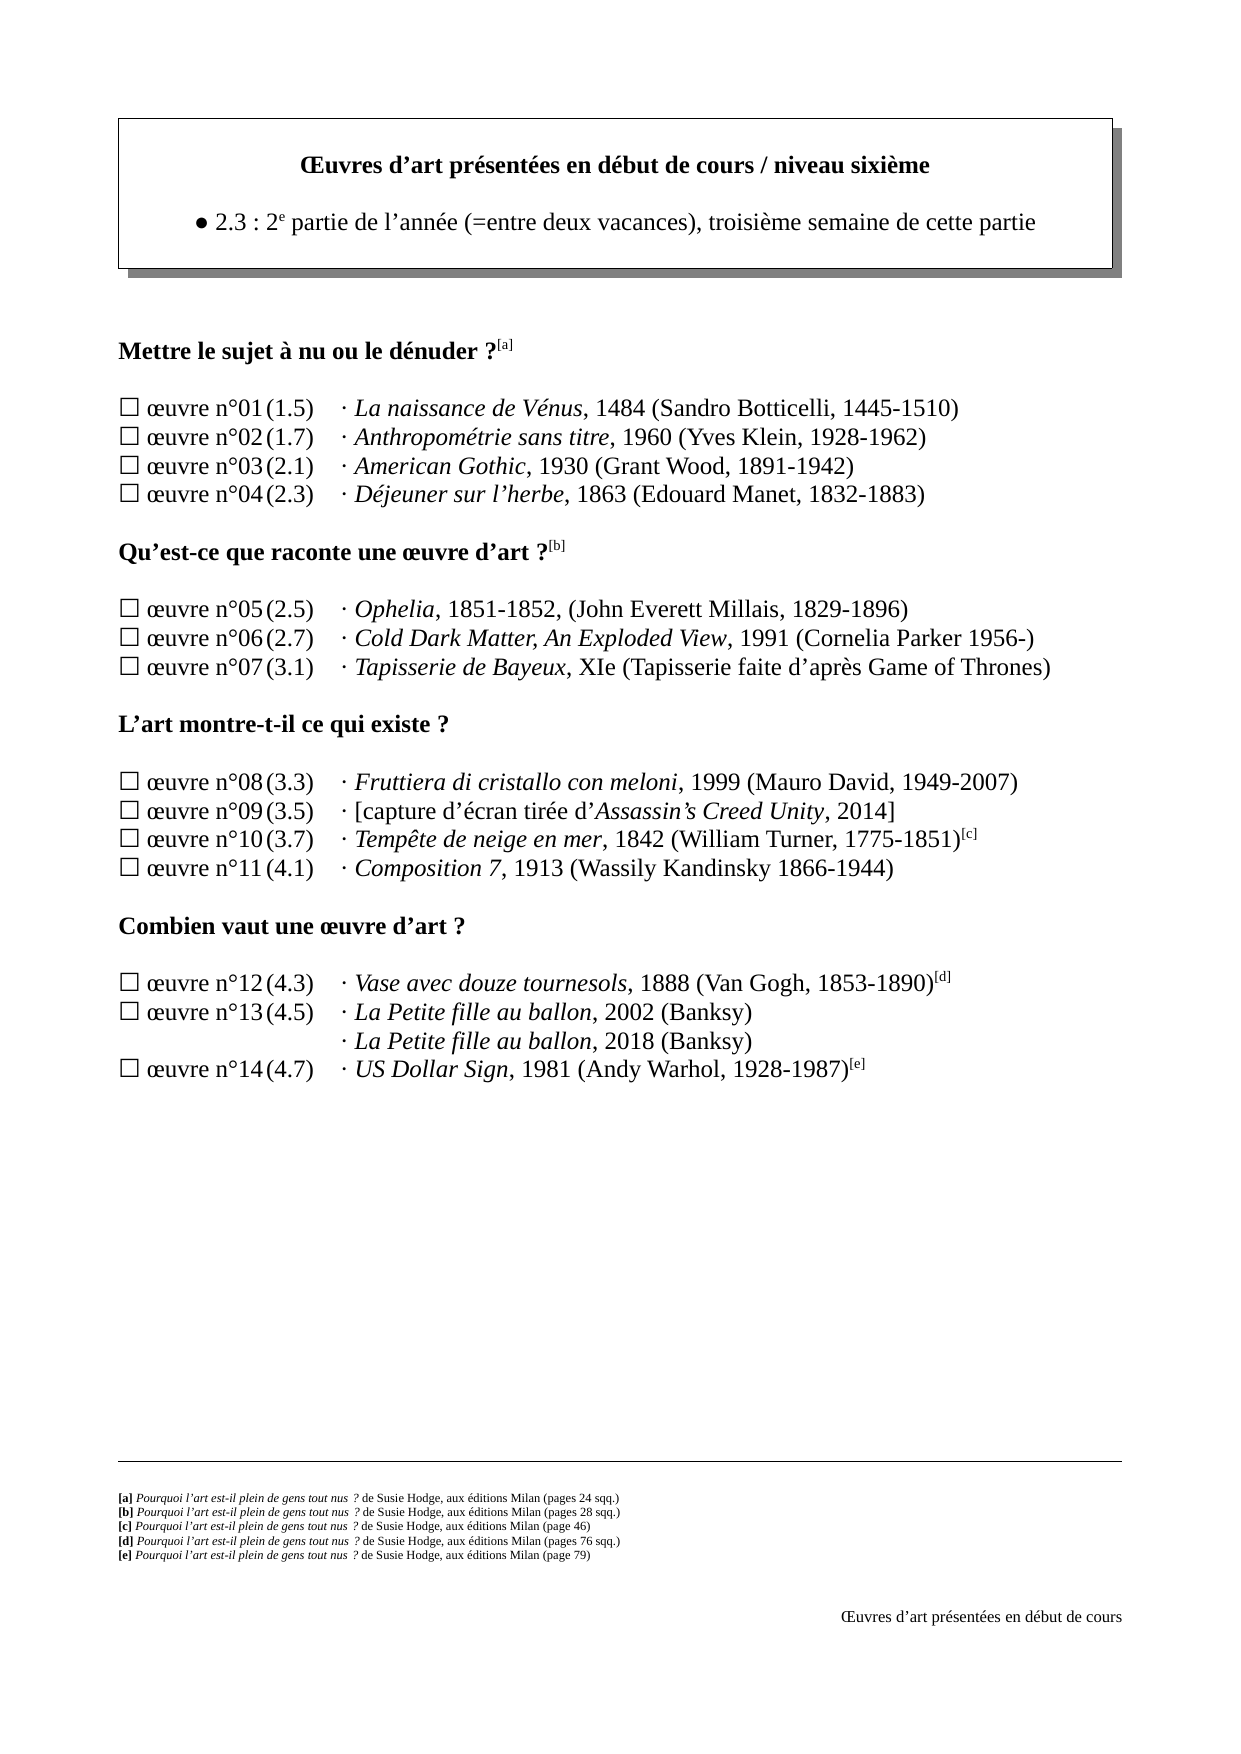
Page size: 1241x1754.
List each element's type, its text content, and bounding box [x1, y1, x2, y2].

text [b] Pourquoi l’art est-il plein de gens tout nus ? de Susie Hodge, aux éditions Milan (pages 28 sqq.) [118, 1505, 1122, 1519]
text [e] Pourquoi l’art est-il plein de gens tout nus ? de Susie Hodge, aux éditions Milan (page 79) [118, 1548, 1122, 1562]
text ● 2.3 : 2e partie de l’année (=entre deux vacances), troisième semaine de cette partie [119, 204, 1112, 236]
text ☐ œuvre n°06 (2.7) · Cold Dark Matter, An Exploded View, 1991 (Cornelia Parker 1956-) [118, 623, 1122, 652]
text L’art montre-t-il ce qui existe ? [118, 709, 1122, 738]
text ☐ œuvre n°08 (3.3) · Fruttiera di cristallo con meloni, 1999 (Mauro David, 1949-2007) [118, 767, 1122, 796]
text ☐ œuvre n°10 (3.7) · Tempête de neige en mer, 1842 (William Turner, 1775-1851)[c] [118, 824, 1122, 853]
text · La Petite fille au ballon, 2018 (Banksy) [118, 1026, 1122, 1054]
text ☐ œuvre n°14 (4.7) · US Dollar Sign, 1981 (Andy Warhol, 1928-1987)[e] [118, 1054, 1122, 1083]
text Qu’est-ce que raconte une œuvre d’art ?[b] [118, 537, 1122, 566]
text ☐ œuvre n°01 (1.5) · La naissance de Vénus, 1484 (Sandro Botticelli, 1445-1510) [118, 393, 1122, 422]
text Œuvres d’art présentées en début de cours / niveau sixième [119, 147, 1112, 179]
text Mettre le sujet à nu ou le dénuder ?[a] [118, 336, 1122, 364]
text [d] Pourquoi l’art est-il plein de gens tout nus ? de Susie Hodge, aux éditions Milan (pages 76 sqq.) [118, 1533, 1122, 1548]
text ☐ œuvre n°04 (2.3) · Déjeuner sur l’herbe, 1863 (Edouard Manet, 1832-1883) [118, 479, 1122, 508]
text ☐ œuvre n°03 (2.1) · American Gothic, 1930 (Grant Wood, 1891-1942) [118, 451, 1122, 479]
text ☐ œuvre n°05 (2.5) · Ophelia, 1851-1852, (John Everett Millais, 1829-1896) [118, 594, 1122, 623]
text ☐ œuvre n°11 (4.1) · Composition 7, 1913 (Wassily Kandinsky 1866-1944) [118, 853, 1122, 882]
text ☐ œuvre n°09 (3.5) · [capture d’écran tirée d’Assassin’s Creed Unity, 2014] [118, 796, 1122, 824]
text [a] Pourquoi l’art est-il plein de gens tout nus ? de Susie Hodge, aux éditions Milan (pages 24 sqq.) [118, 1490, 1122, 1505]
text ☐ œuvre n°12 (4.3) · Vase avec douze tournesols, 1888 (Van Gogh, 1853-1890)[d] [118, 968, 1122, 997]
text ☐ œuvre n°02 (1.7) · Anthropométrie sans titre, 1960 (Yves Klein, 1928-1962) [118, 422, 1122, 451]
text ☐ œuvre n°13 (4.5) · La Petite fille au ballon, 2002 (Banksy) [118, 997, 1122, 1026]
text Combien vaut une œuvre d’art ? [118, 911, 1122, 939]
text [c] Pourquoi l’art est-il plein de gens tout nus ? de Susie Hodge, aux éditions Milan (page 46) [118, 1519, 1122, 1533]
text ☐ œuvre n°07 (3.1) · Tapisserie de Bayeux, XIe (Tapisserie faite d’après Game of Thrones) [118, 652, 1122, 681]
